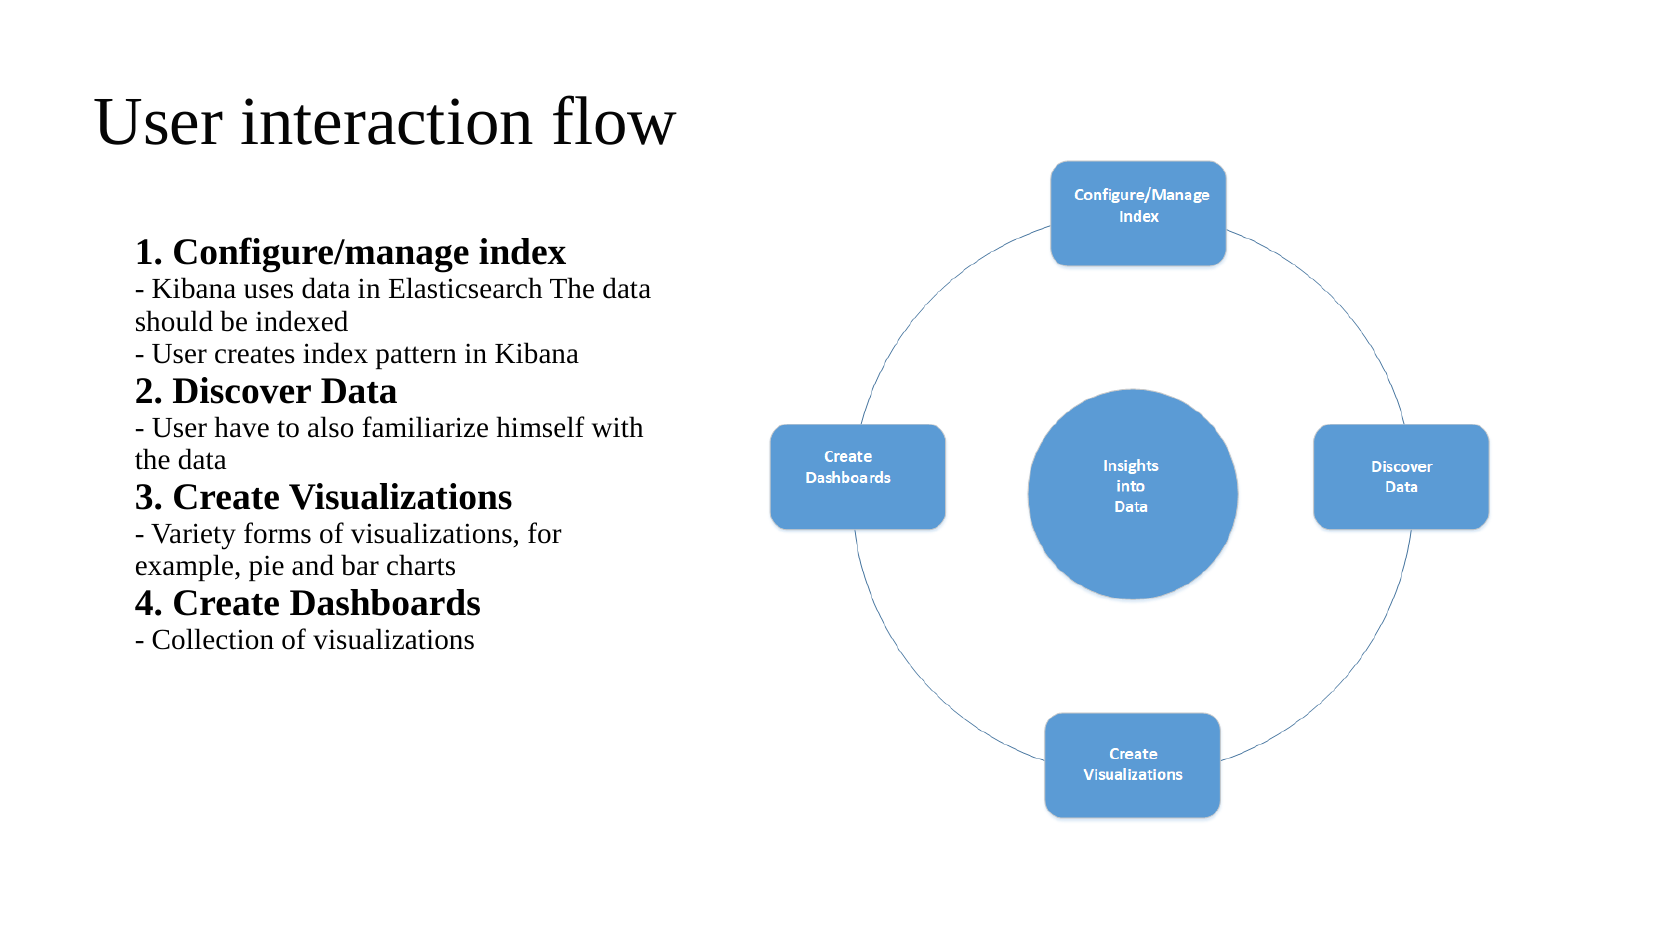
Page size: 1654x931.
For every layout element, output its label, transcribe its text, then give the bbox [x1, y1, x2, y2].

picture [765, 158, 1494, 826]
text_box 1. Configure/manage index - Kibana uses data in Elasticsearch The data should be indexed - User creates index pattern in Kibana 2. Discover Data - User have to also familiarize himself with the data 3. Create Visualizations - Variety forms of visualizations, for example, pie and bar charts 4. Create Dashboards - Collection of visualizations [120, 224, 691, 706]
title User interaction flow [0, 45, 1051, 199]
